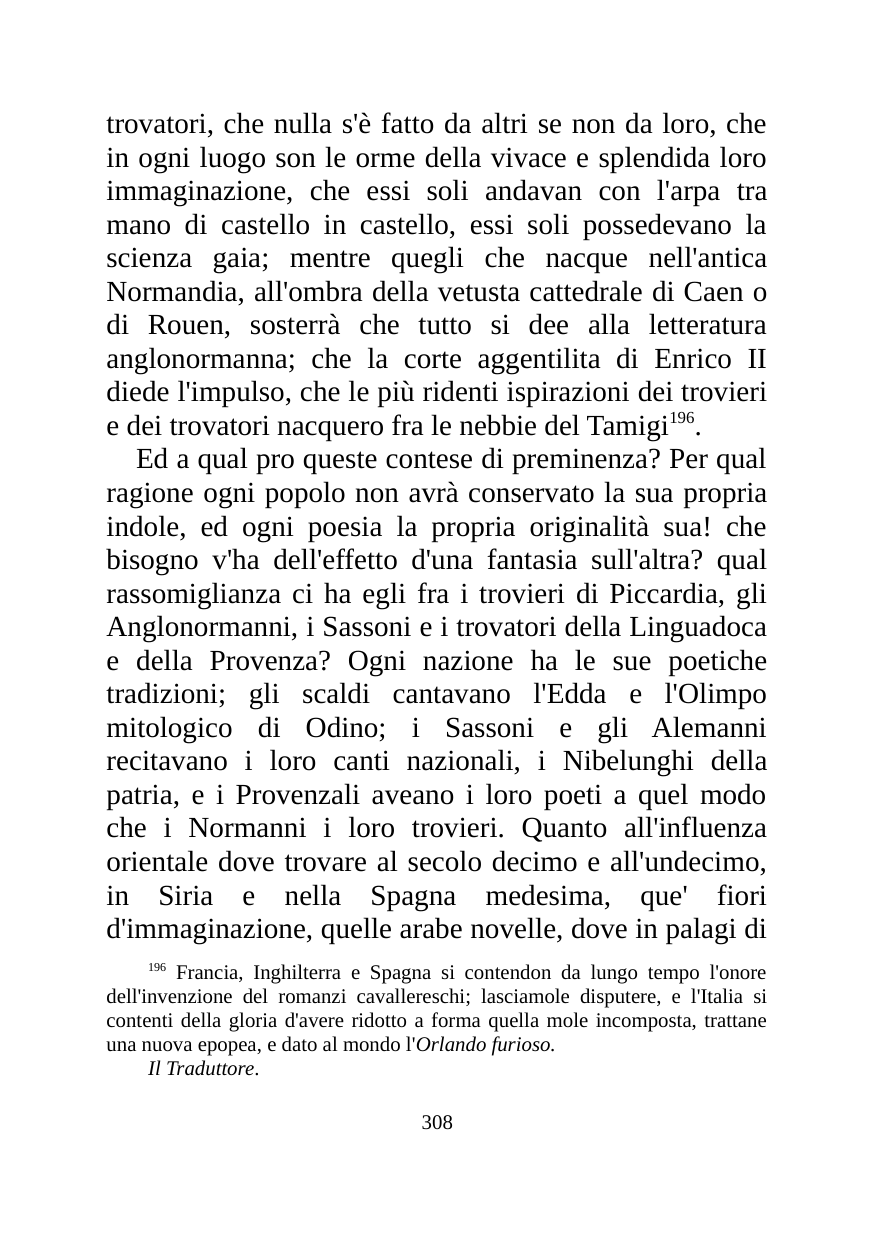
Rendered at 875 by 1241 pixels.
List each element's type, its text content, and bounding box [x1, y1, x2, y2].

text Ed a qual pro queste contese di preminenza? Per qual ragione ogni popolo non avrà conservato la sua propria indole, ed ogni poesia la propria originalità sua! che bisogno v'ha dell'effetto d'una fantasia sull'altra? qual rassomiglianza ci ha egli fra i trovieri di Piccardia, gli Anglonormanni, i Sassoni e i trovatori della Linguadoca e della Provenza? Ogni nazione ha le sue poetiche tradizioni; gli scaldi cantavano l'Edda e l'Olimpo mitologico di Odino; i Sassoni e gli Alemanni recitavano i loro canti nazionali, i Nibelunghi della patria, e i Provenzali aveano i loro poeti a quel modo che i Normanni i loro trovieri. Quanto all'influenza orientale dove trovare al secolo decimo e all'undecimo, in Siria e nella Spagna medesima, que' fiori d'immaginazione, quelle arabe novelle, dove in palagi di [106, 442, 768, 945]
text trovatori, che nulla s'è fatto da altri se non da loro, che in ogni luogo son le orme della vivace e splendida loro immaginazione, che essi soli andavan con l'arpa tra mano di castello in castello, essi soli possedevano la scienza gaia; mentre quegli che nacque nell'antica Normandia, all'ombra della vetusta cattedrale di Caen o di Rouen, sosterrà che tutto si dee alla letteratura anglonormanna; che la corte aggentilita di Enrico II diede l'impulso, che le più ridenti ispirazioni dei trovieri e dei trovatori nacquero fra le nebbie del Tamigi. [106, 106, 768, 442]
text Il Traduttore. [106, 1056, 768, 1080]
text Francia, Inghilterra e Spagna si contendon da lungo tempo l'onore dell'invenzione del romanzi cavallereschi; lasciamole disputere, e l'Italia si contenti della gloria d'avere ridotto a forma quella mole incomposta, trattane una nuova epopea, e dato al mondo l'Orlando furioso. [106, 960, 768, 1056]
